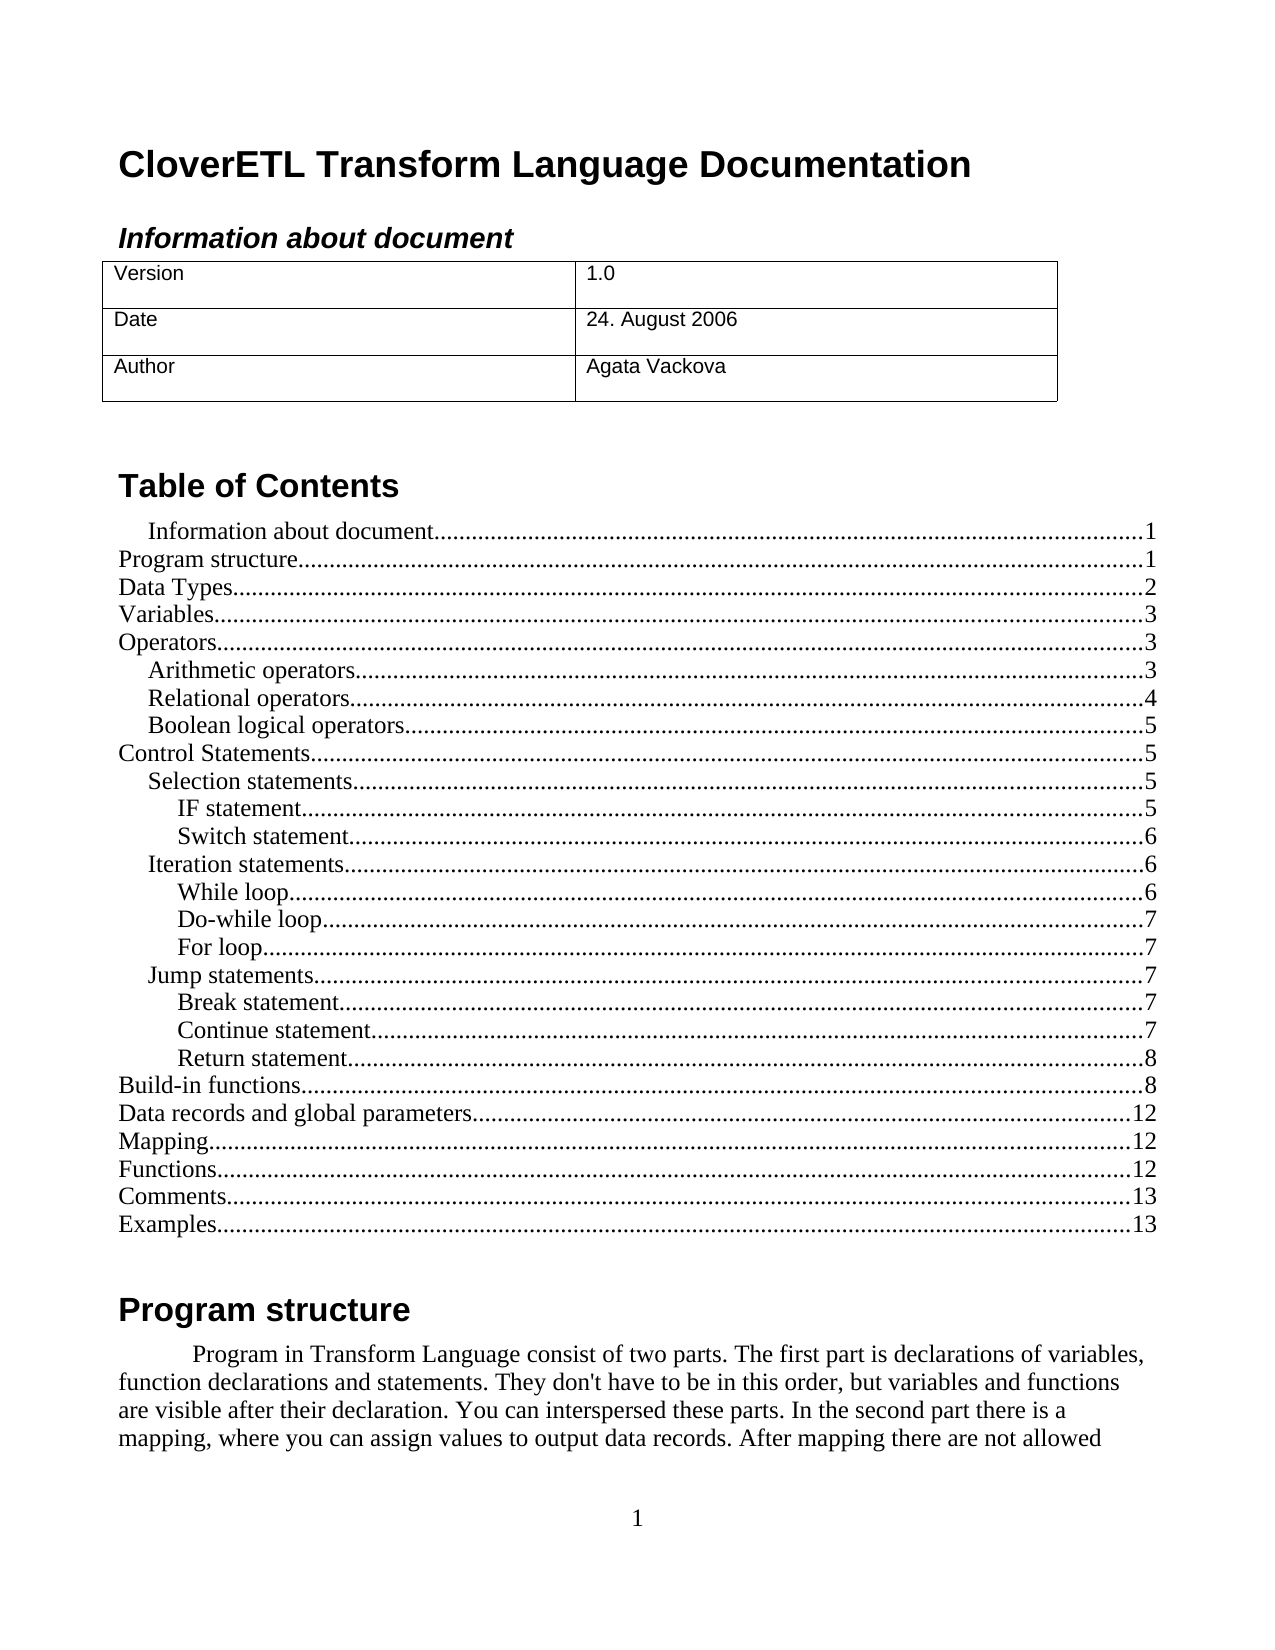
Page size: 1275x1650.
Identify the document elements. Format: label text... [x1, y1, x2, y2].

text For loop 7 [177, 933, 1157, 961]
text Variables 3 [118, 601, 1157, 628]
text Program structure 1 [118, 545, 1157, 573]
text Jump statements 7 [148, 961, 1157, 988]
table_cell 24. August 2006 [576, 309, 1057, 354]
table_cell Agata Vackova [576, 356, 1057, 401]
text Mapping 12 [118, 1127, 1157, 1155]
text Relational operators 4 [148, 684, 1157, 711]
text Return statement 8 [177, 1044, 1157, 1072]
subtitle Information about document [118, 222, 1157, 255]
subtitle Table of Contents [118, 468, 1157, 505]
text Program in Transform Language consist of two parts. The first part is declarations of variables, function declarations and statements. They don't have to be in this order, but variables and functions are visible after their declaration. You can interspersed these parts. In the second part there is a mapping, where you can assign values to output data records. After mapping there are not allowed [118, 1341, 1157, 1451]
text Functions 12 [118, 1155, 1157, 1182]
text Information about document 1 [148, 517, 1157, 545]
text Continue statement 7 [177, 1016, 1157, 1044]
text While loop 6 [177, 878, 1157, 905]
text Iteration statements 6 [148, 850, 1157, 878]
text Break statement 7 [177, 988, 1157, 1016]
text Selection statements 5 [148, 767, 1157, 794]
table_header Version [103, 262, 575, 308]
text Do-while loop 7 [177, 905, 1157, 933]
text Boolean logical operators 5 [148, 711, 1157, 739]
subtitle CloverETL Transform Language Documentation [118, 143, 1157, 185]
text Operators 3 [118, 628, 1157, 656]
text Comments 13 [118, 1182, 1157, 1210]
subtitle Program structure [118, 1291, 1157, 1328]
text Switch statement 6 [177, 822, 1157, 850]
text Control Statements 5 [118, 739, 1157, 767]
table_cell Date [103, 309, 575, 354]
text Build-in functions 8 [118, 1072, 1157, 1099]
text IF statement 5 [177, 794, 1157, 822]
table_header 1.0 [576, 262, 1057, 308]
table_cell Author [103, 356, 575, 401]
text Arithmetic operators 3 [148, 656, 1157, 684]
text Examples 13 [118, 1210, 1157, 1238]
text Data Types 2 [118, 573, 1157, 601]
text Data records and global parameters 12 [118, 1099, 1157, 1127]
